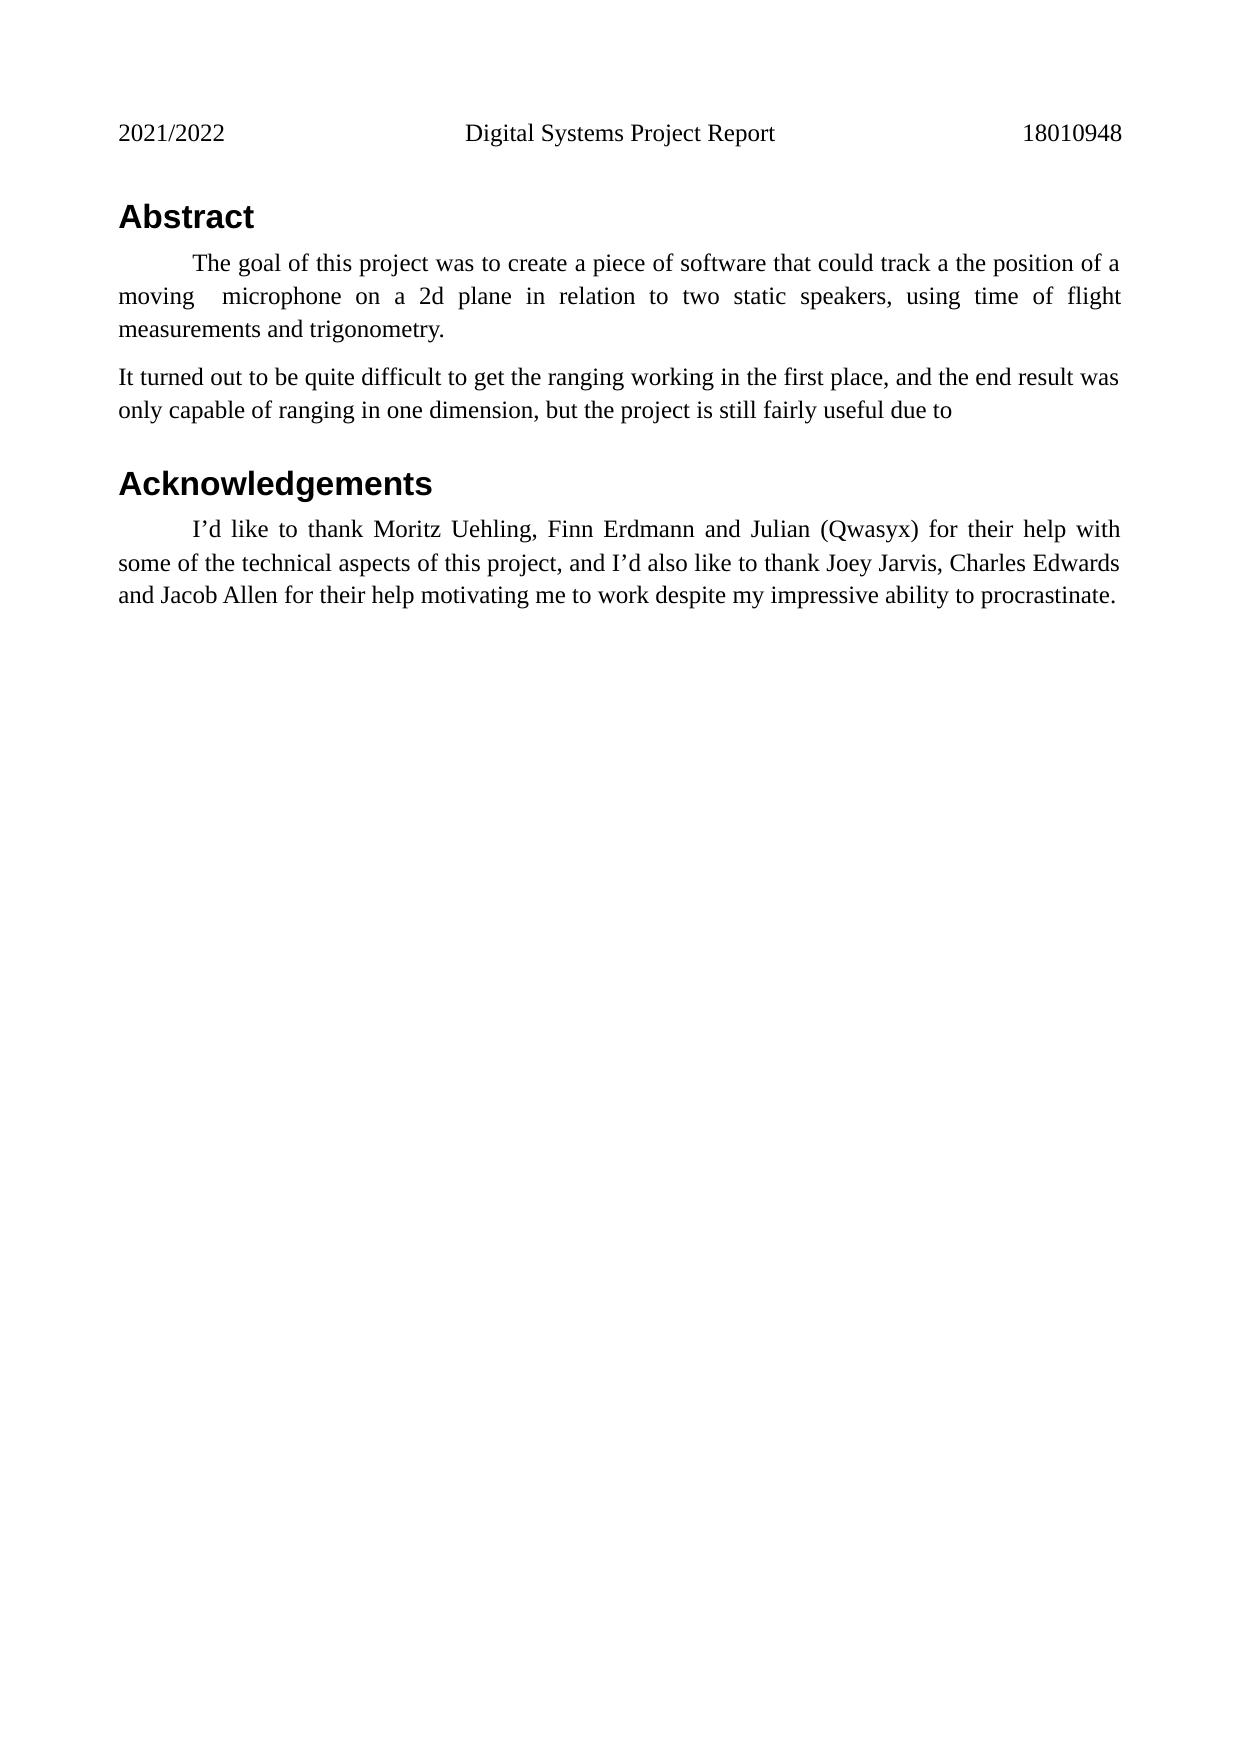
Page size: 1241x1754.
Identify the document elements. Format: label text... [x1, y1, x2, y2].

subtitle Acknowledgements [118, 463, 1122, 502]
text I’d like to thank Moritz Uehling, Finn Erdmann and Julian (Qwasyx) for their help with some of the technical aspects of this project, and I’d also like to thank Joey Jarvis, Charles Edwards and Jacob Allen for their help motivating me to work despite my impressive ability to procrastinate. [118, 514, 1122, 609]
text The goal of this project was to create a piece of software that could track a the position of a moving microphone on a 2d plane in relation to two static speakers, using time of flight measurements and trigonometry. [118, 248, 1122, 343]
text It turned out to be quite difficult to get the ranging working in the first place, and the end result was only capable of ranging in one dimension, but the project is still fairly useful due to [118, 362, 1122, 424]
subtitle Abstract [118, 197, 1122, 236]
